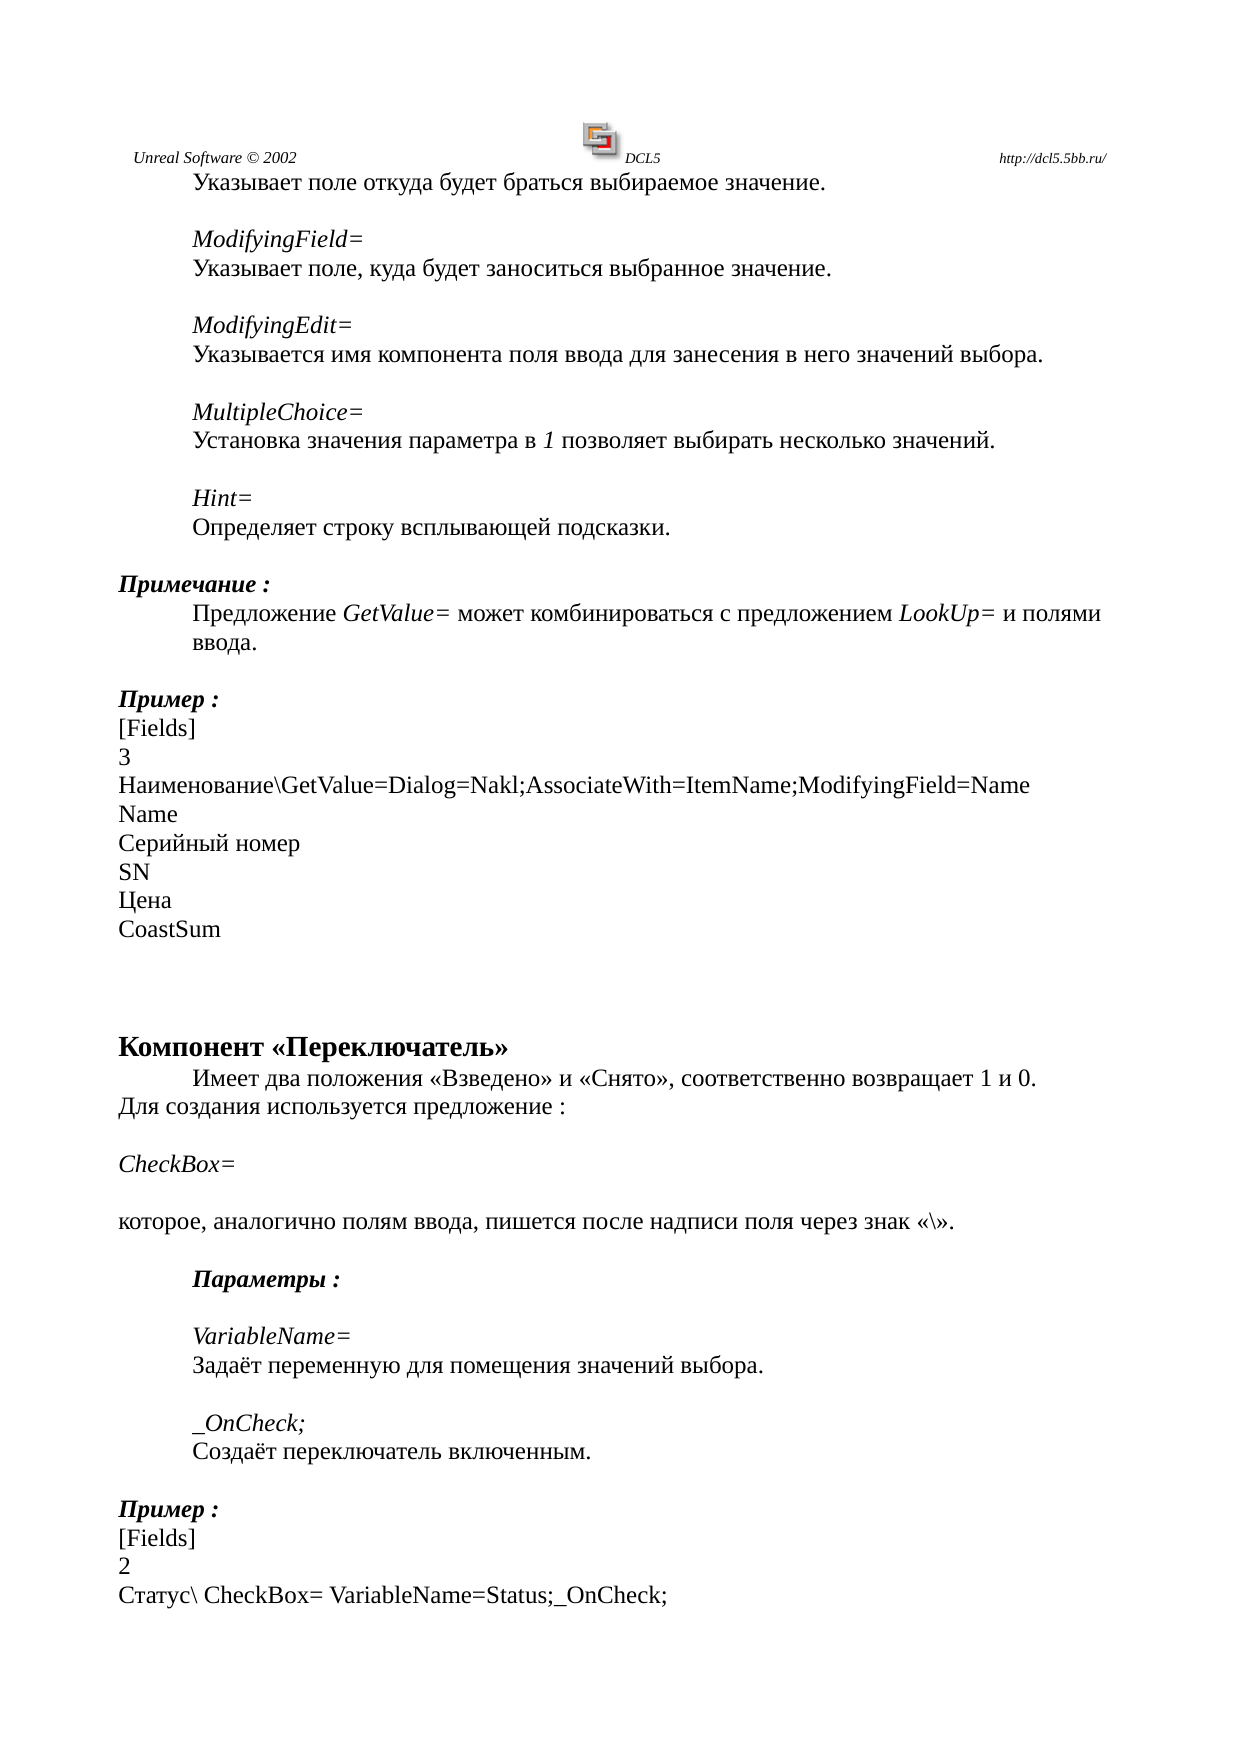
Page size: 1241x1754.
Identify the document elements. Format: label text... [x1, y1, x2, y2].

text Указывает поле, куда будет заноситься выбранное значение. [118, 253, 1122, 282]
text Пример : [118, 684, 1122, 713]
text MultipleChoice= [118, 397, 1122, 425]
text Статус\ CheckBox= VariableName=Status;_OnCheck; [118, 1580, 1122, 1609]
text Указывается имя компонента поля ввода для занесения в него значений выбора. [118, 339, 1122, 368]
text _OnCheck; [118, 1408, 1122, 1436]
text SN [118, 857, 1122, 885]
text 3 [118, 742, 1122, 770]
text Установка значения параметра в 1 позволяет выбирать несколько значений. [118, 425, 1122, 454]
text Наименование\GetValue=Dialog=Nakl;AssociateWith=ItemName;ModifyingField=Name [118, 770, 1122, 799]
text Name [118, 799, 1122, 828]
text Предложение GetValue= может комбинироваться с предложением LookUp= и полями ввода. [118, 598, 1122, 655]
text 2 [118, 1551, 1122, 1580]
text Создаёт переключатель включенным. [118, 1436, 1122, 1465]
text Имеет два положения «Взведено» и «Снято», соответственно возвращает 1 и 0. [118, 1063, 1122, 1091]
text Задаёт переменную для помещения значений выбора. [118, 1350, 1122, 1379]
text CheckBox= [118, 1149, 1122, 1178]
text Пример : [118, 1494, 1122, 1523]
text Серийный номер [118, 828, 1122, 857]
text Определяет строку всплывающей подсказки. [118, 512, 1122, 540]
text ModifyingEdit= [118, 310, 1122, 339]
text Цена [118, 885, 1122, 914]
text которое, аналогично полям ввода, пишется после надписи поля через знак «\». [118, 1206, 1122, 1235]
text [Fields] [118, 1523, 1122, 1551]
text Компонент «Переключатель» [118, 1029, 1122, 1063]
text Hint= [118, 483, 1122, 512]
text Для создания используется предложение : [118, 1091, 1122, 1120]
text Примечание : [118, 569, 1122, 598]
text [Fields] [118, 713, 1122, 742]
text Параметры : [118, 1264, 1122, 1293]
text CoastSum [118, 914, 1122, 943]
text VariableName= [118, 1321, 1122, 1350]
picture [579, 118, 625, 164]
text Указывает поле откуда будет браться выбираемое значение. [118, 167, 1122, 195]
text ModifyingField= [118, 224, 1122, 253]
